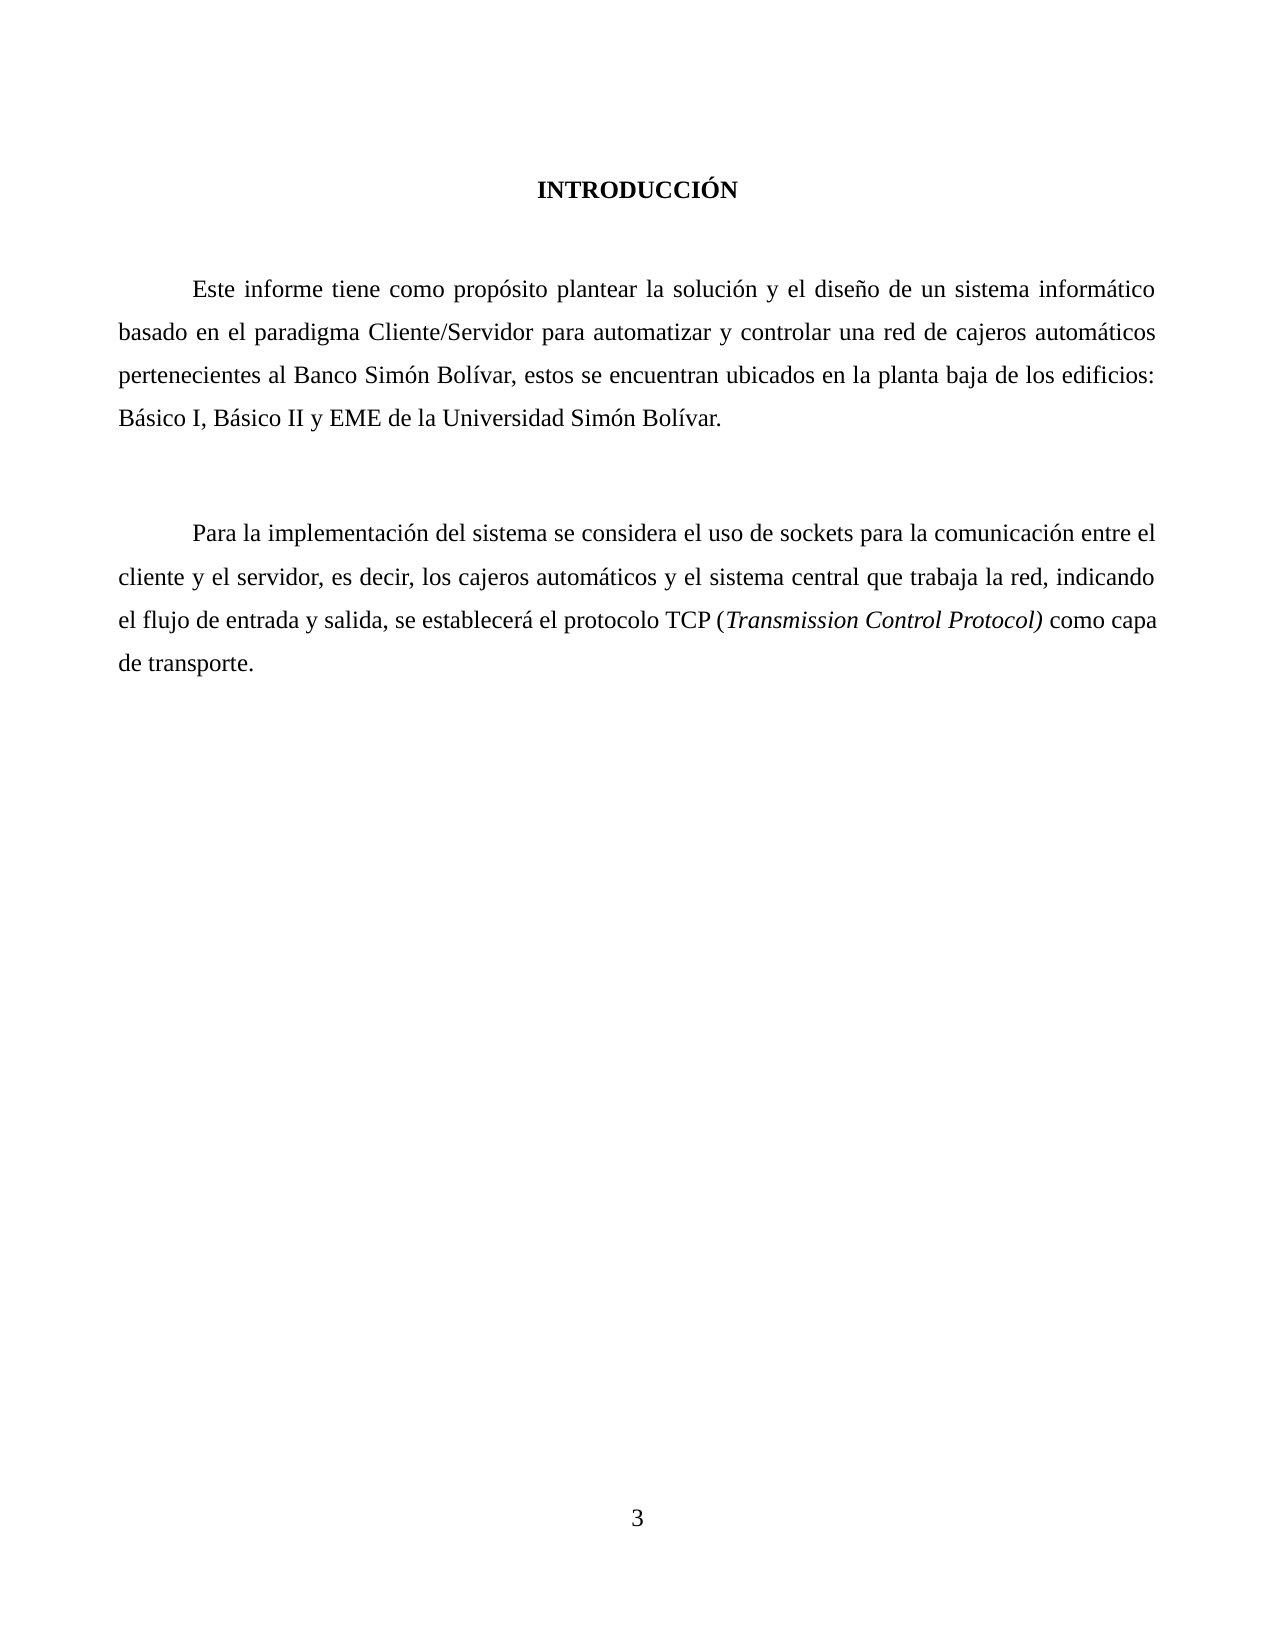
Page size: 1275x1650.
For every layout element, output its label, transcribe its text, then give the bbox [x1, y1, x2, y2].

text INTRODUCCIÓN [118, 176, 1157, 204]
text Para la implementación del sistema se considera el uso de sockets para la comunicación entre el cliente y el servidor, es decir, los cajeros automáticos y el sistema central que trabaja la red, indicando el flujo de entrada y salida, se establecerá el protocolo TCP (Transmission Control Protocol) como capa de transporte. [118, 518, 1157, 677]
text Este informe tiene como propósito plantear la solución y el diseño de un sistema informático basado en el paradigma Cliente/Servidor para automatizar y controlar una red de cajeros automáticos pertenecientes al Banco Simón Bolívar, estos se encuentran ubicados en la planta baja de los edificios: Básico I, Básico II y EME de la Universidad Simón Bolívar. [118, 274, 1157, 432]
